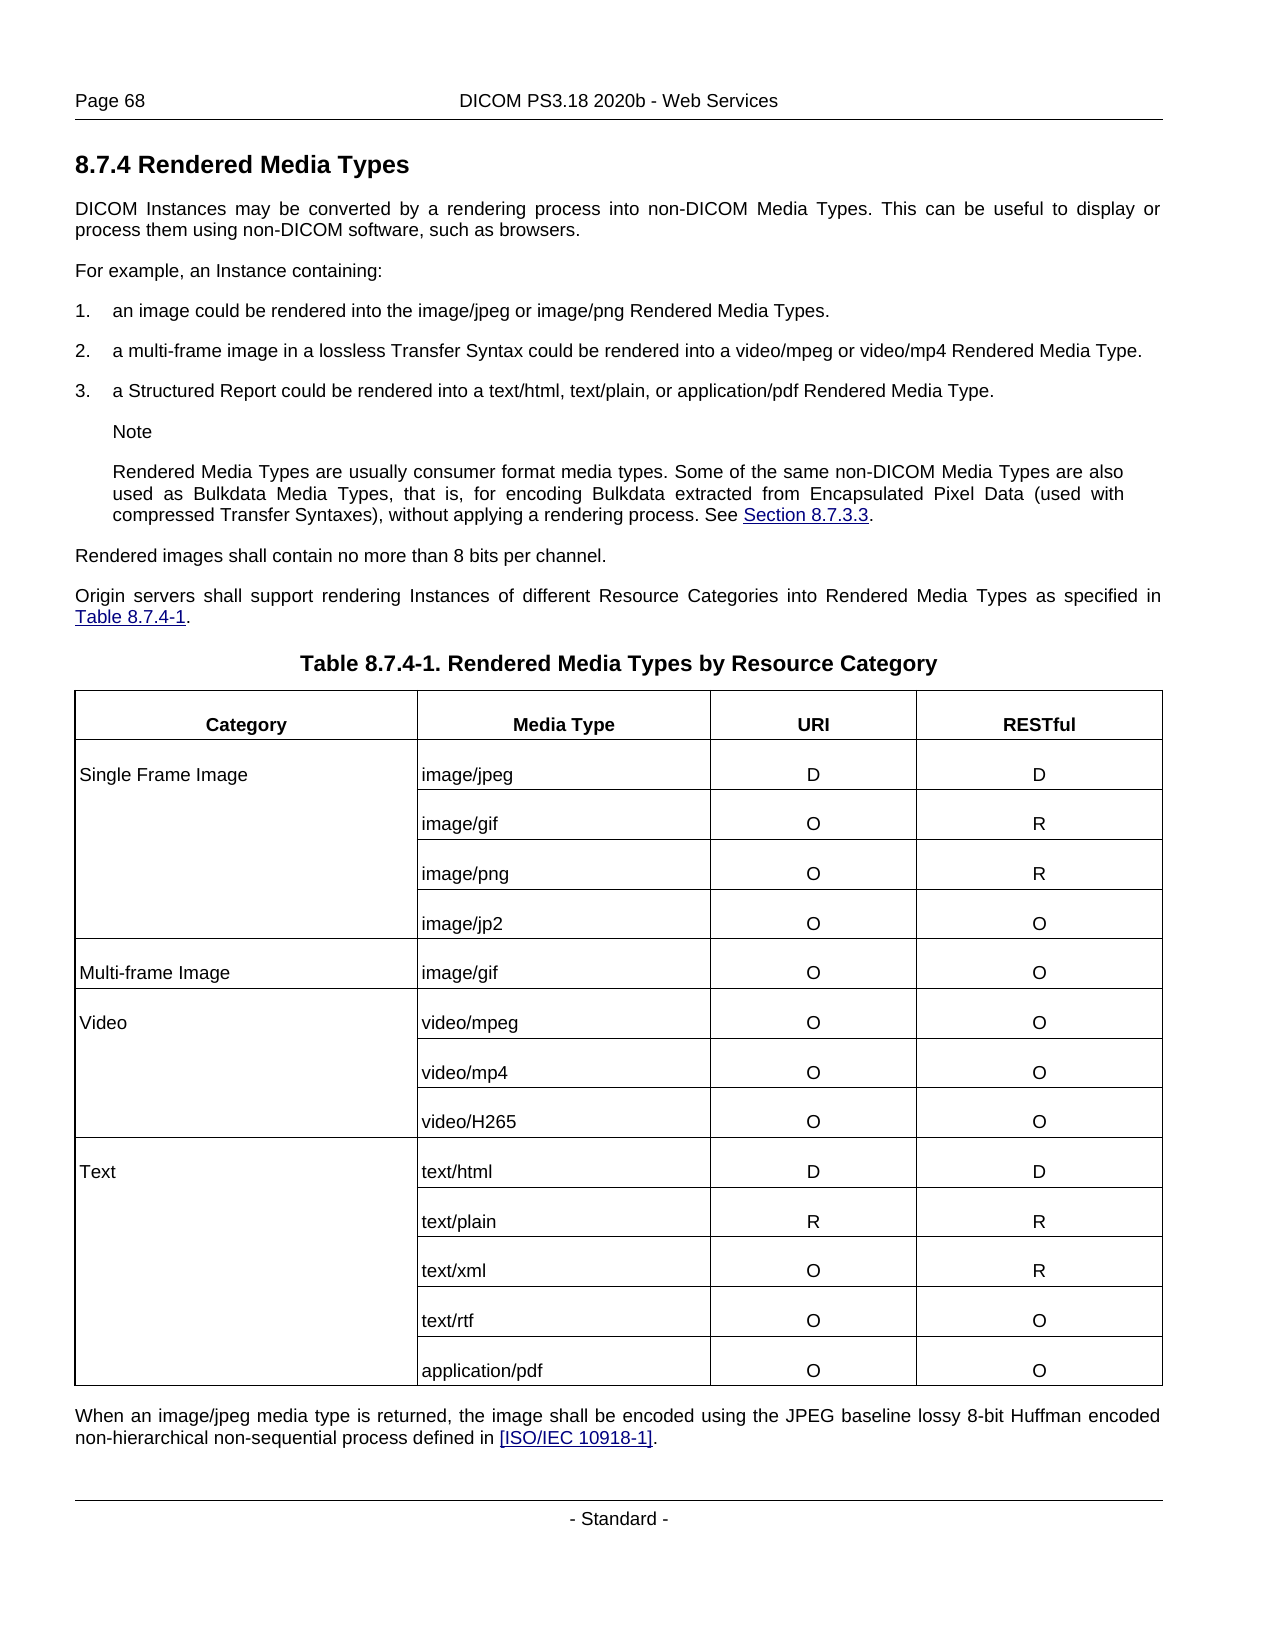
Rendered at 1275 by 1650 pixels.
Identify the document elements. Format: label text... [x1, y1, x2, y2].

table_cell O [711, 1287, 916, 1336]
table_cell O [711, 1088, 916, 1137]
table_cell D [917, 1138, 1162, 1187]
table_cell video/H265 [418, 1088, 710, 1137]
table_cell O [711, 939, 916, 988]
table_header URI [711, 691, 916, 739]
table_header Media Type [418, 691, 710, 739]
table_cell R [917, 840, 1162, 888]
table_cell O [711, 840, 916, 888]
table_cell R [917, 1188, 1162, 1236]
table_cell video/mpeg [418, 989, 710, 1037]
table_cell image/png [418, 840, 710, 888]
table_cell O [917, 939, 1162, 988]
table_cell Single Frame Image [76, 740, 417, 938]
table_cell video/mp4 [418, 1039, 710, 1087]
table_cell text/html [418, 1138, 710, 1187]
table_cell R [917, 1237, 1162, 1286]
text Table 8.7.4-1. Rendered Media Types by Resource Category [75, 650, 1162, 676]
text 8.7.4 Rendered Media Types [75, 150, 1162, 179]
table_cell O [917, 1088, 1162, 1137]
table_cell R [917, 790, 1162, 839]
table_cell D [711, 1138, 916, 1187]
text Rendered Media Types are usually consumer format media types. Some of the same non-DICOM Media Types are also used as Bulkdata Media Types, that is, for encoding Bulkdata extracted from Encapsulated Pixel Data (used with compressed Transfer Syntaxes), without applying a rendering process. See Section 8.7.3.3. [112, 461, 1125, 526]
table_cell D [711, 740, 916, 789]
table_cell application/pdf [418, 1337, 710, 1385]
table_cell Multi-frame Image [76, 939, 417, 988]
table_cell D [917, 740, 1162, 789]
table_cell image/jpeg [418, 740, 710, 789]
text For example, an Instance containing: [75, 259, 1162, 281]
table_cell O [711, 890, 916, 938]
table_cell image/gif [418, 790, 710, 839]
table_cell image/jp2 [418, 890, 710, 938]
table_cell O [917, 989, 1162, 1037]
text Rendered images shall contain no more than 8 bits per channel. [75, 544, 1162, 566]
table_cell text/xml [418, 1237, 710, 1286]
text When an image/jpeg media type is returned, the image shall be encoded using the JPEG baseline lossy 8-bit Huffman encoded non-hierarchical non-sequential process defined in [ISO/IEC 10918-1]. [75, 1405, 1162, 1448]
table_header Category [76, 691, 417, 739]
table_cell O [711, 790, 916, 839]
table_cell O [917, 890, 1162, 938]
table_cell R [711, 1188, 916, 1236]
table_cell text/plain [418, 1188, 710, 1236]
text Note [112, 421, 1125, 442]
table_header RESTful [917, 691, 1162, 739]
table_cell O [711, 1337, 916, 1385]
table_cell O [917, 1337, 1162, 1385]
table_cell Video [76, 989, 417, 1137]
text 3. a Structured Report could be rendered into a text/html, text/plain, or application/pdf Rendered Media Type. [75, 380, 1162, 402]
text DICOM Instances may be converted by a rendering process into non-DICOM Media Types. This can be useful to display or process them using non-DICOM software, such as browsers. [75, 197, 1162, 241]
table_cell O [711, 1237, 916, 1286]
table_cell O [917, 1287, 1162, 1336]
text Origin servers shall support rendering Instances of different Resource Categories into Rendered Media Types as specified in Table 8.7.4-1. [75, 585, 1162, 628]
table_cell image/gif [418, 939, 710, 988]
text 2. a multi-frame image in a lossless Transfer Syntax could be rendered into a video/mpeg or video/mp4 Rendered Media Type. [75, 340, 1162, 362]
table_cell text/rtf [418, 1287, 710, 1336]
table_cell O [711, 1039, 916, 1087]
text 1. an image could be rendered into the image/jpeg or image/png Rendered Media Types. [75, 300, 1162, 321]
table_cell Text [76, 1138, 417, 1385]
table_cell O [917, 1039, 1162, 1087]
table_cell O [711, 989, 916, 1037]
